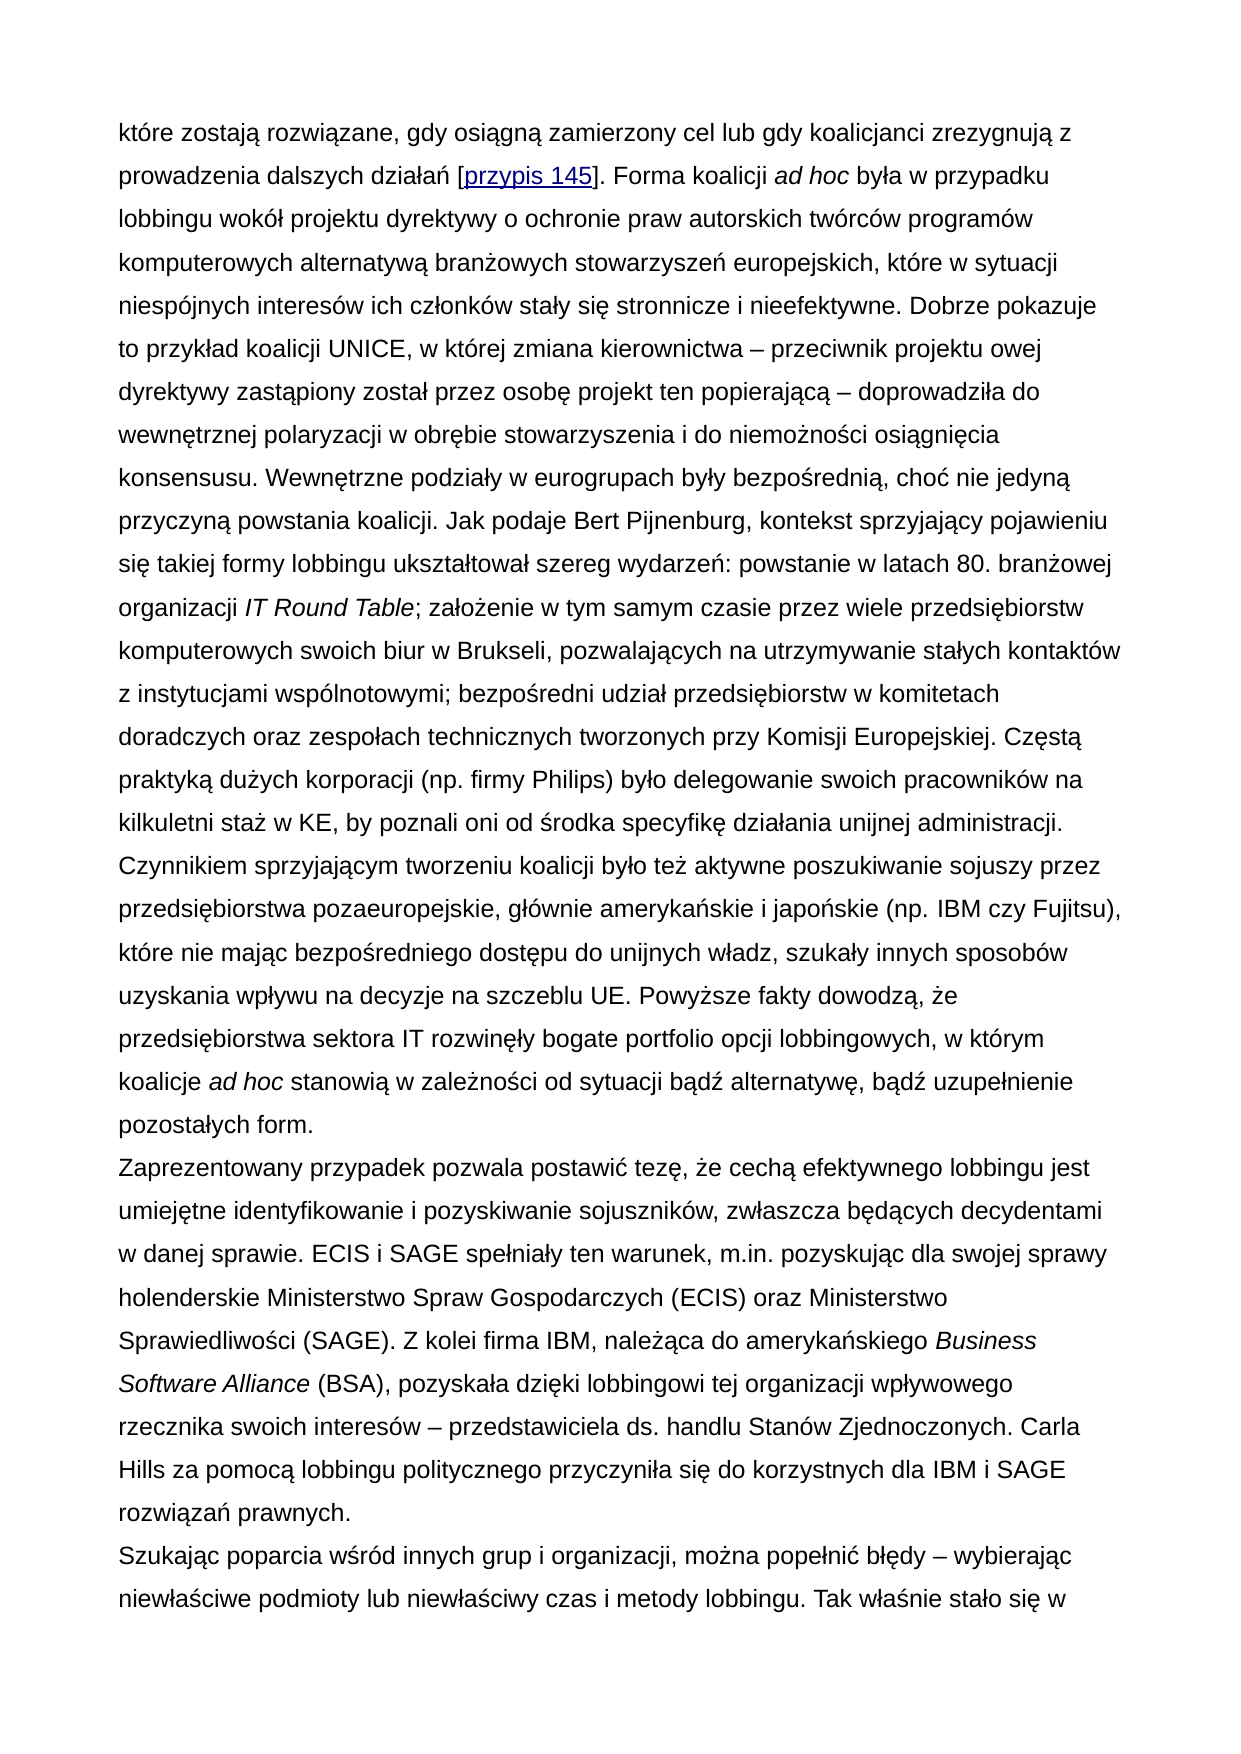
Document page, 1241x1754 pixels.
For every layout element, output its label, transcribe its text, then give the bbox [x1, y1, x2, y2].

text Szukając poparcia wśród innych grup i organizacji, można popełnić błędy – wybierając niewłaściwe podmioty lub niewłaściwy czas i metody lobbingu. Tak właśnie stało się w [118, 1541, 1122, 1613]
text Zaprezentowany przypadek pozwala postawić tezę, że cechą efektywnego lobbingu jest umiejętne identyfikowanie i pozyskiwanie sojuszników, zwłaszcza będących decydentami w danej sprawie. ECIS i SAGE spełniały ten warunek, m.in. pozyskując dla swojej sprawy holenderskie Ministerstwo Spraw Gospodarczych (ECIS) oraz Ministerstwo Sprawiedliwości (SAGE). Z kolei firma IBM, należąca do amerykańskiego Business Software Alliance (BSA), pozyskała dzięki lobbingowi tej organizacji wpływowego rzecznika swoich interesów – przedstawiciela ds. handlu Stanów Zjednoczonych. Carla Hills za pomocą lobbingu politycznego przyczyniła się do korzystnych dla IBM i SAGE rozwiązań prawnych. [118, 1153, 1122, 1527]
text które zostają rozwiązane, gdy osiągną zamierzony cel lub gdy koalicjanci zrezygnują z prowadzenia dalszych działań [przypis 145]. Forma koalicji ad hoc była w przypadku lobbingu wokół projektu dyrektywy o ochronie praw autorskich twórców programów komputerowych alternatywą branżowych stowarzyszeń europejskich, które w sytuacji niespójnych interesów ich członków stały się stronnicze i nieefektywne. Dobrze pokazuje to przykład koalicji UNICE, w której zmiana kierownictwa – przeciwnik projektu owej dyrektywy zastąpiony został przez osobę projekt ten popierającą – doprowadziła do wewnętrznej polaryzacji w obrębie stowarzyszenia i do niemożności osiągnięcia konsensusu. Wewnętrzne podziały w eurogrupach były bezpośrednią, choć nie jedyną przyczyną powstania koalicji. Jak podaje Bert Pijnenburg, kontekst sprzyjający pojawieniu się takiej formy lobbingu ukształtował szereg wydarzeń: powstanie w latach 80. branżowej organizacji IT Round Table; założenie w tym samym czasie przez wiele przedsiębiorstw komputerowych swoich biur w Brukseli, pozwalających na utrzymywanie stałych kontaktów z instytucjami wspólnotowymi; bezpośredni udział przedsiębiorstw w komitetach doradczych oraz zespołach technicznych tworzonych przy Komisji Europejskiej. Częstą praktyką dużych korporacji (np. firmy Philips) było delegowanie swoich pracowników na kilkuletni staż w KE, by poznali oni od środka specyfikę działania unijnej administracji. Czynnikiem sprzyjającym tworzeniu koalicji było też aktywne poszukiwanie sojuszy przez przedsiębiorstwa pozaeuropejskie, głównie amerykańskie i japońskie (np. IBM czy Fujitsu), które nie mając bezpośredniego dostępu do unijnych władz, szukały innych sposobów uzyskania wpływu na decyzje na szczeblu UE. Powyższe fakty dowodzą, że przedsiębiorstwa sektora IT rozwinęły bogate portfolio opcji lobbingowych, w którym koalicje ad hoc stanowią w zależności od sytuacji bądź alternatywę, bądź uzupełnienie pozostałych form. [118, 118, 1122, 1139]
